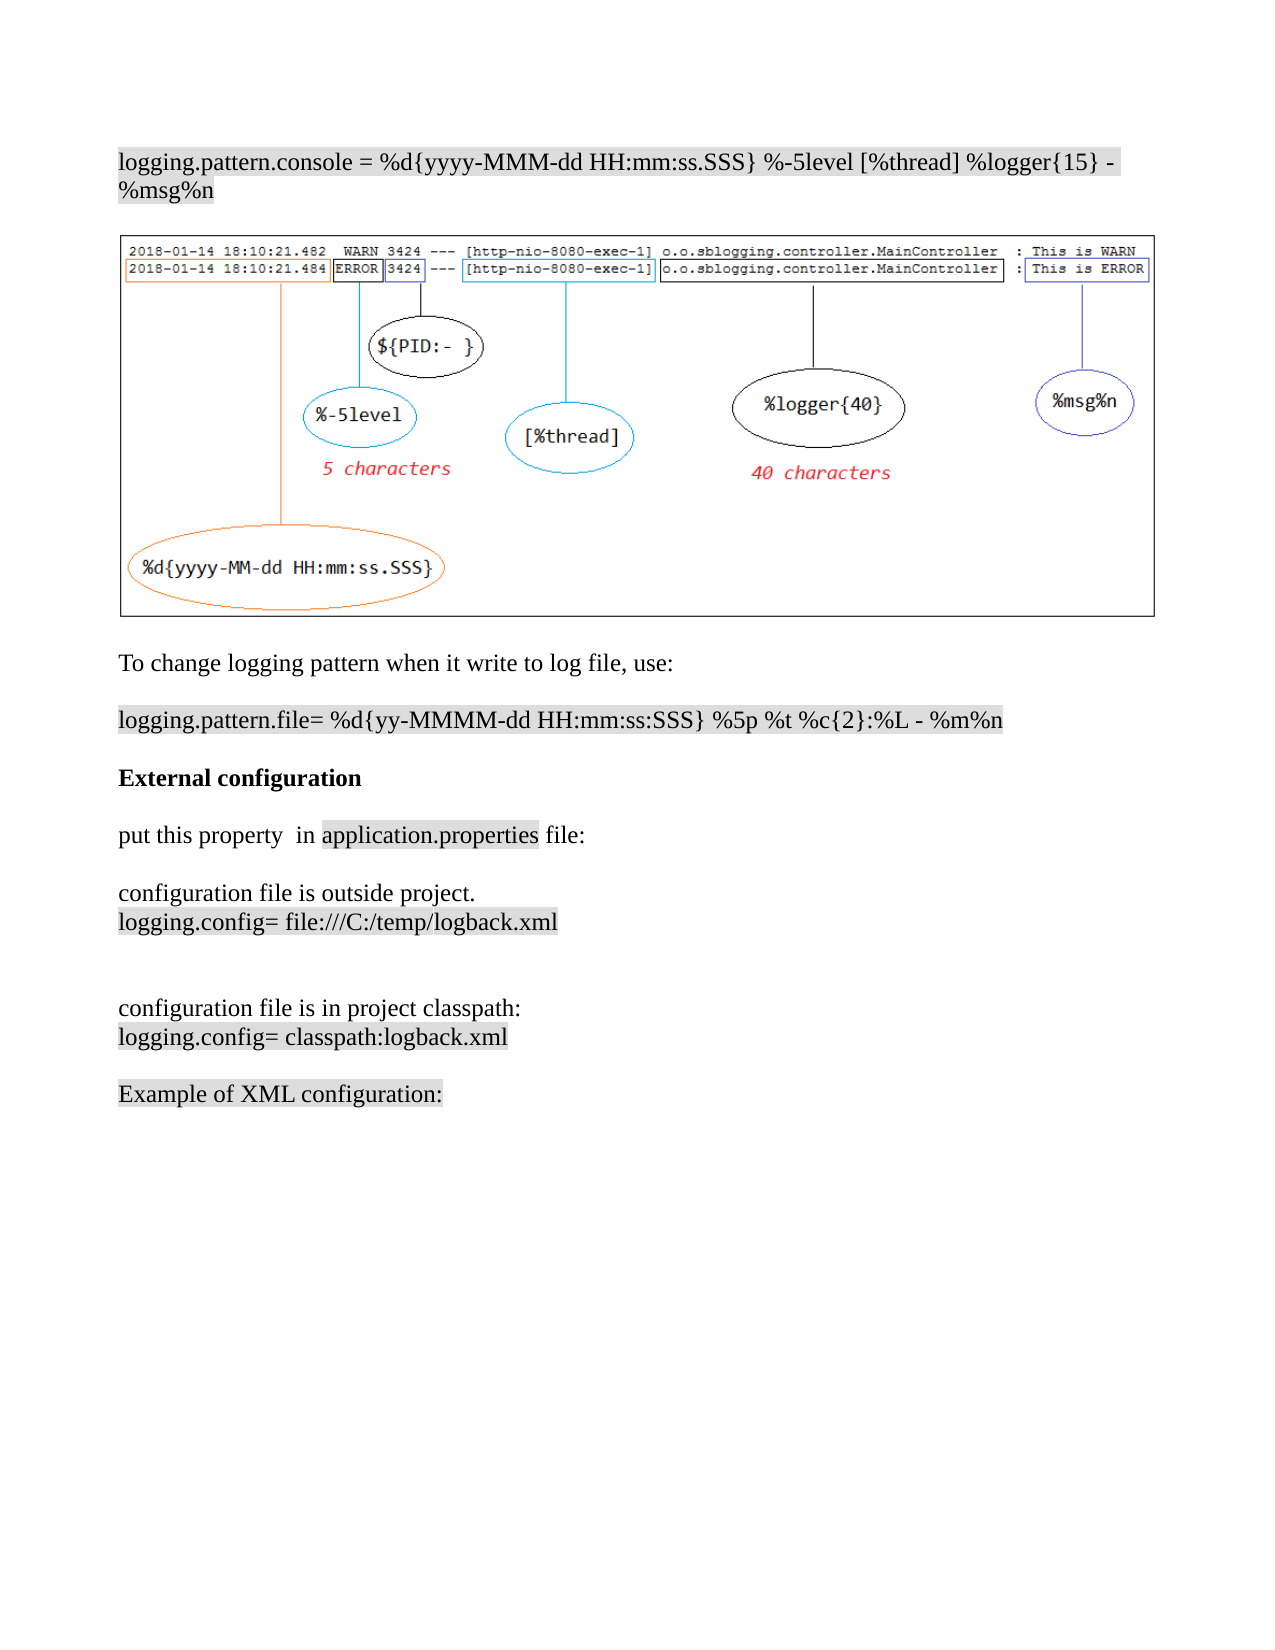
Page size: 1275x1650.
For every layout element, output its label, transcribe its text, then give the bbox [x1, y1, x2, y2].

text logging.pattern.file= %d{yy-MMMM-dd HH:mm:ss:SSS} %5p %t %c{2}:%L - %m%n [118, 705, 1157, 734]
text configuration file is in project classpath: [118, 993, 1157, 1022]
text To change logging pattern when it write to log file, use: [118, 648, 1157, 677]
text configuration file is outside project. [118, 878, 1157, 907]
text logging.pattern.console = %d{yyyy-MMM-dd HH:mm:ss.SSS} %-5level [%thread] %logger{15} - %msg%n [118, 147, 1157, 204]
text put this property in application.properties file: [118, 820, 1157, 849]
text logging.config= file:///C:/temp/logback.xml [118, 907, 1157, 935]
text logging.config= classpath:logback.xml [118, 1022, 1157, 1050]
text Example of XML configuration: [118, 1079, 1157, 1107]
text External configuration [118, 763, 1157, 792]
picture [118, 233, 1157, 619]
